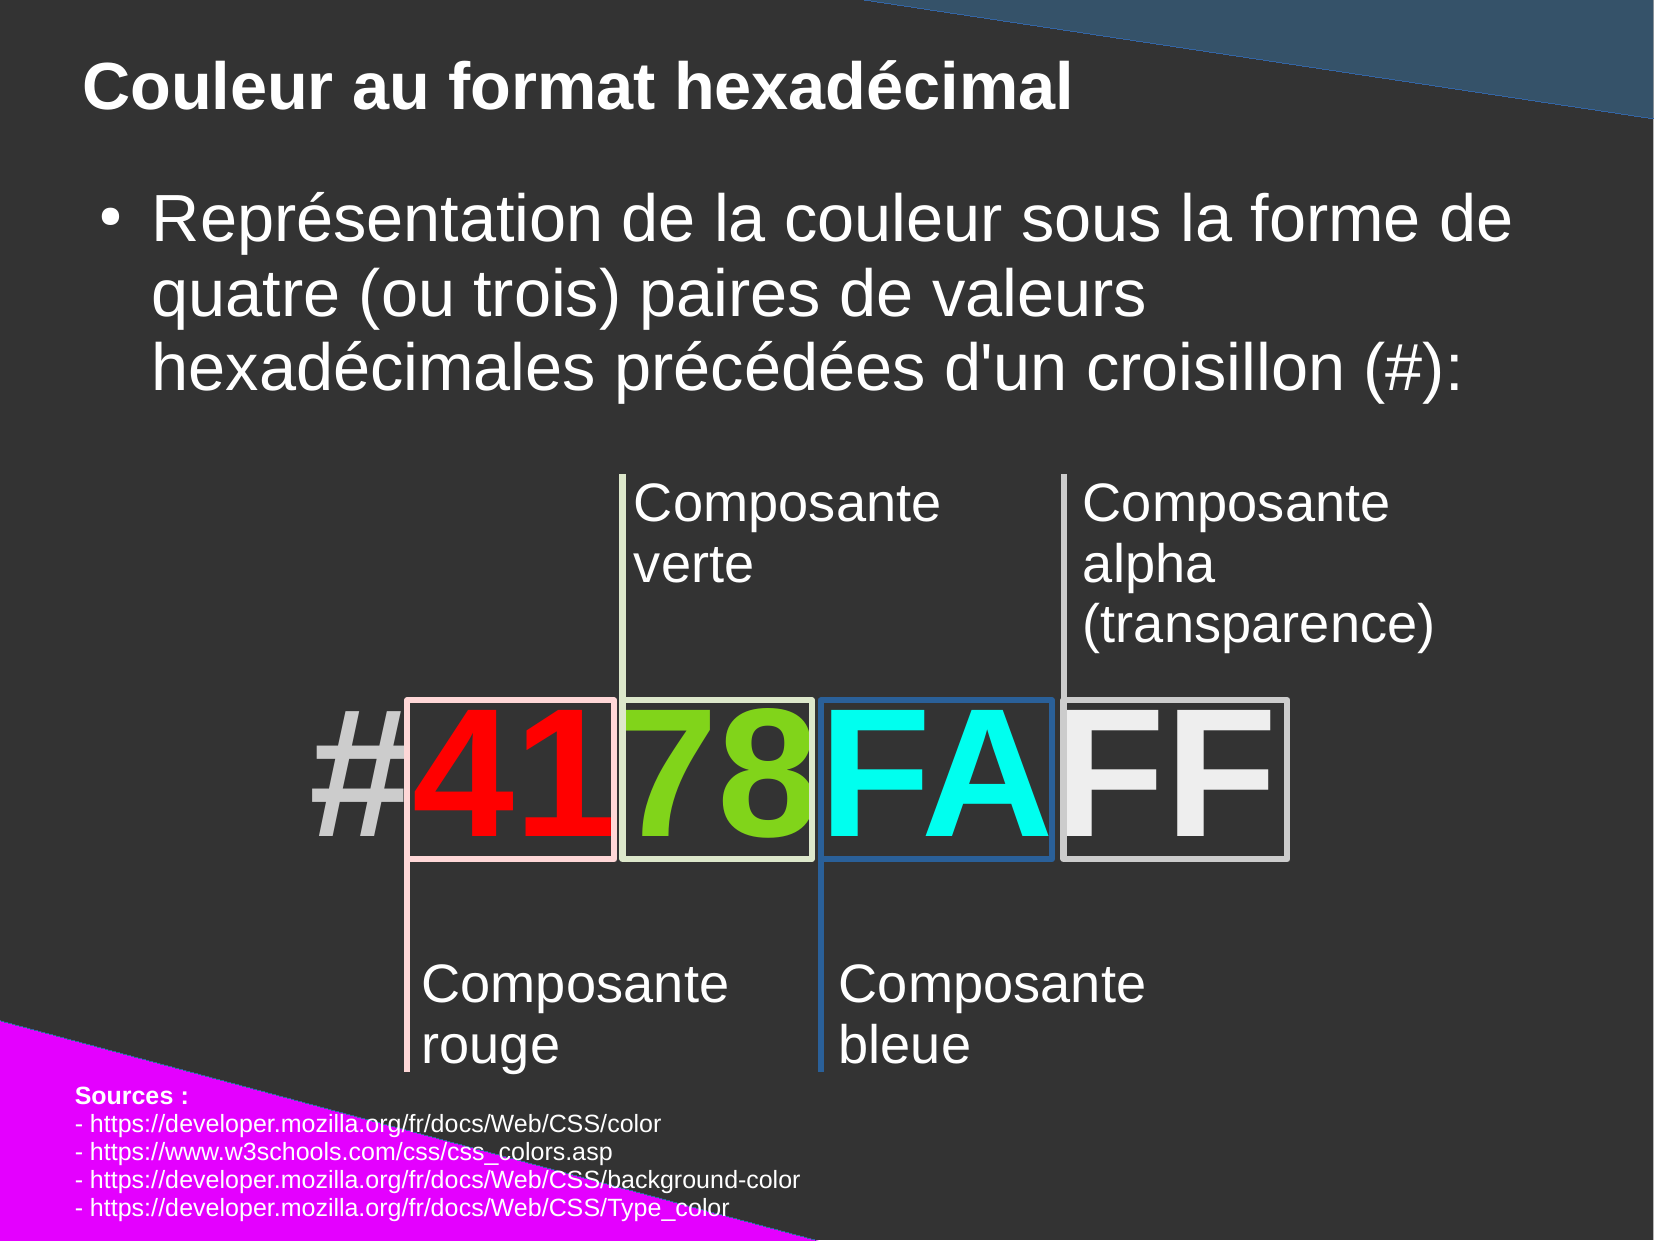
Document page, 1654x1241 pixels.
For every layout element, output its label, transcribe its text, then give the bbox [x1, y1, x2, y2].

text_box #4178FAFF [1067, 703, 1284, 856]
text_box #4178FAFF [295, 663, 1312, 883]
title Composante rouge [421, 953, 733, 1075]
text_box [0, 1020, 199, 1241]
text_box #4178FAFF [410, 703, 611, 856]
title Composante alpha (transparence) [1082, 472, 1489, 664]
text_box Sources : - https://developer.mozilla.org/fr/docs/Web/CSS/color - https://www.w3schools.com/css/css_colors.asp - https://developer.mozilla.org/fr/docs/Web/CSS/background-color - https://developer.mozilla.org/fr/docs/Web/CSS/Type_color [60, 1074, 1546, 1241]
list Représentation de la couleur sous la forme de quatre (ou trois) paires de valeurs hexadécimales précédées d'un croisillon (#): [80, 180, 1605, 414]
text_box [864, 0, 1654, 119]
title Composante verte [634, 472, 945, 594]
text_box #4178FAFF [824, 703, 1049, 856]
title Couleur au format hexadécimal [82, 49, 1571, 162]
text_box #4178FAFF [626, 703, 809, 856]
title Composante bleue [838, 953, 1150, 1075]
